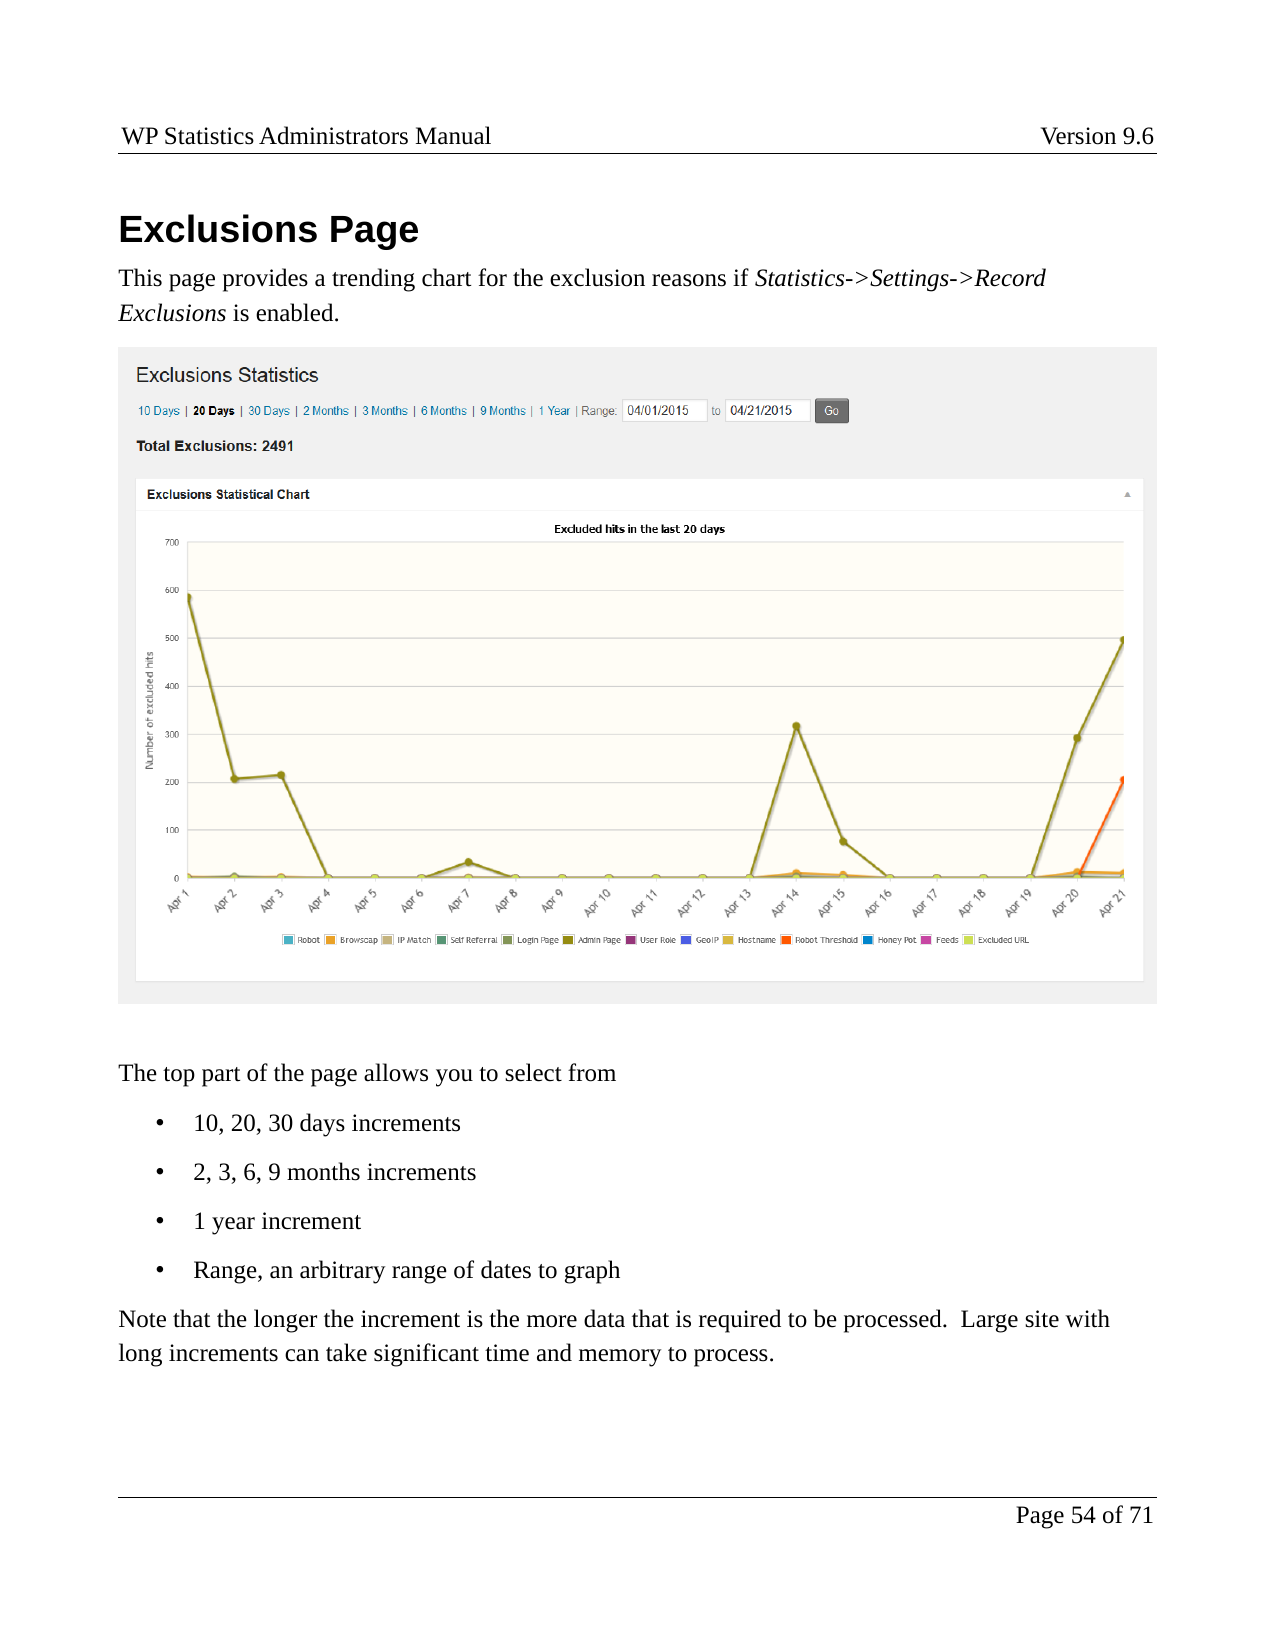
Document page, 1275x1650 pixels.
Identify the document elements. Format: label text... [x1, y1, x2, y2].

list 10, 20, 30 days increments [156, 1108, 1157, 1136]
text This page provides a trending chart for the exclusion reasons if Statistics->Settings->Record Exclusions is enabled. [118, 263, 1157, 327]
text The top part of the page allows you to select from [118, 1058, 1157, 1087]
text Note that the longer the increment is the more data that is required to be processed. Large site with long increments can take significant time and memory to process. [118, 1304, 1157, 1367]
list 2, 3, 6, 9 months increments [156, 1157, 1157, 1185]
list Range, an arbitrary range of dates to graph [156, 1255, 1157, 1283]
subtitle Exclusions Page [118, 207, 1157, 251]
list 1 year increment [156, 1206, 1157, 1234]
picture [118, 347, 1157, 1004]
